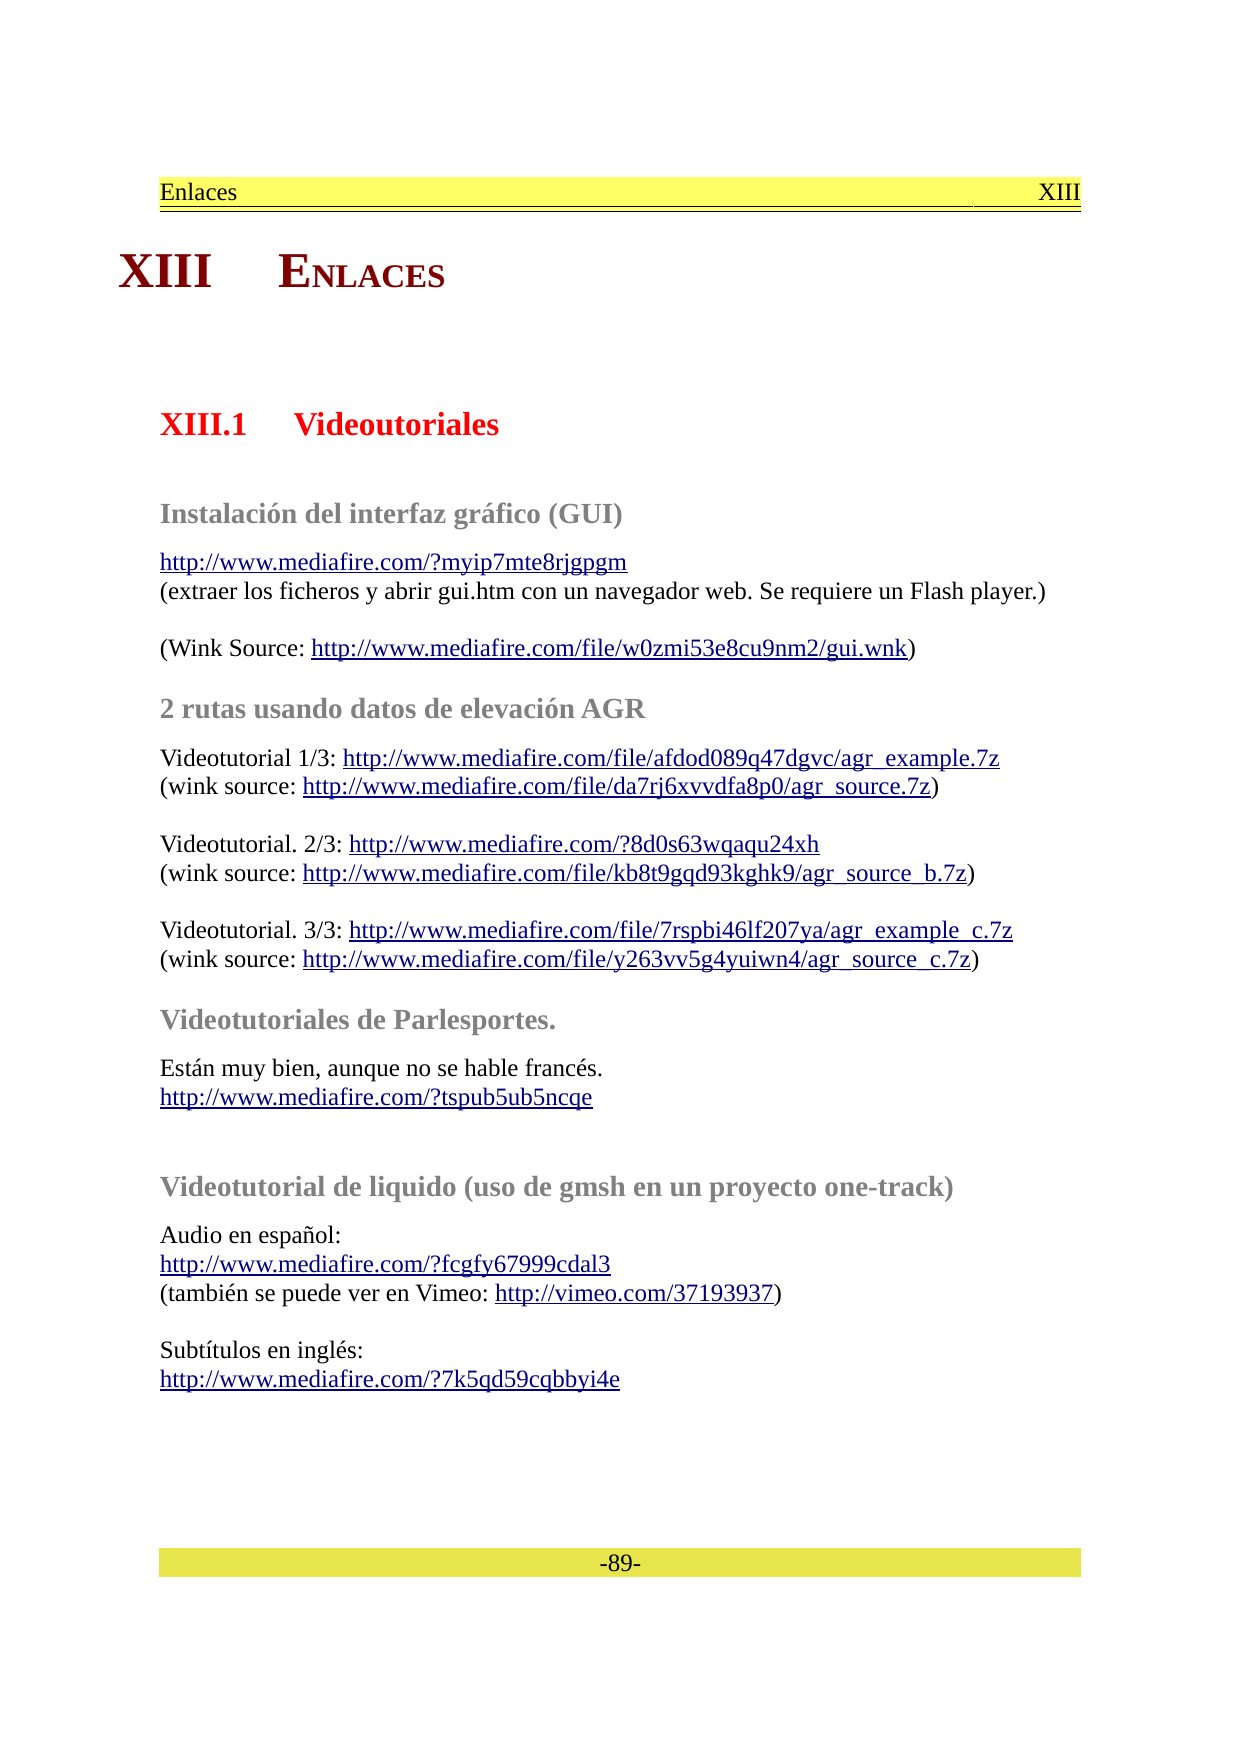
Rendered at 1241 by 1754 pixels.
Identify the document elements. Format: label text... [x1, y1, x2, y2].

text (wink source: http://www.mediafire.com/file/da7rj6xvvdfa8p0/agr_source.7z) [159, 771, 1081, 800]
text http://www.mediafire.com/?7k5qd59cqbbyi4e [159, 1364, 1081, 1393]
text (también se puede ver en Vimeo: http://vimeo.com/37193937) [159, 1278, 1081, 1307]
text Subtítulos en inglés: [159, 1335, 1081, 1364]
text (wink source: http://www.mediafire.com/file/y263vv5g4yuiwn4/agr_source_c.7z) [159, 944, 1081, 973]
subtitle Videotutorial de liquido (uso de gmsh en un proyecto one-track) [159, 1169, 1081, 1203]
text http://www.mediafire.com/?fcgfy67999cdal3 [159, 1249, 1081, 1278]
text http://www.mediafire.com/?myip7mte8rjgpgm [159, 547, 1081, 576]
subtitle Videotutoriales de Parlesportes. [159, 1002, 1081, 1036]
text (Wink Source: http://www.mediafire.com/file/w0zmi53e8cu9nm2/gui.wnk) [159, 633, 1081, 662]
text Videotutorial. 3/3: http://www.mediafire.com/file/7rspbi46lf207ya/agr_example_c.7z [159, 915, 1081, 944]
subtitle Enlaces [118, 240, 1081, 298]
text Videotutorial. 2/3: http://www.mediafire.com/?8d0s63wqaqu24xh [159, 829, 1081, 858]
text Videotutorial 1/3: http://www.mediafire.com/file/afdod089q47dgvc/agr_example.7z [159, 743, 1081, 771]
subtitle Videoutoriales [159, 404, 1081, 443]
text (extraer los ficheros y abrir gui.htm con un navegador web. Se requiere un Flash player.) [159, 576, 1081, 604]
text Están muy bien, aunque no se hable francés. [159, 1053, 1081, 1082]
text http://www.mediafire.com/?tspub5ub5ncqe [159, 1082, 1081, 1140]
text Audio en español: [159, 1220, 1081, 1249]
subtitle 2 rutas usando datos de elevación AGR [159, 691, 1081, 725]
subtitle Instalación del interfaz gráfico (GUI) [159, 496, 1081, 529]
text (wink source: http://www.mediafire.com/file/kb8t9gqd93kghk9/agr_source_b.7z) [159, 858, 1081, 886]
